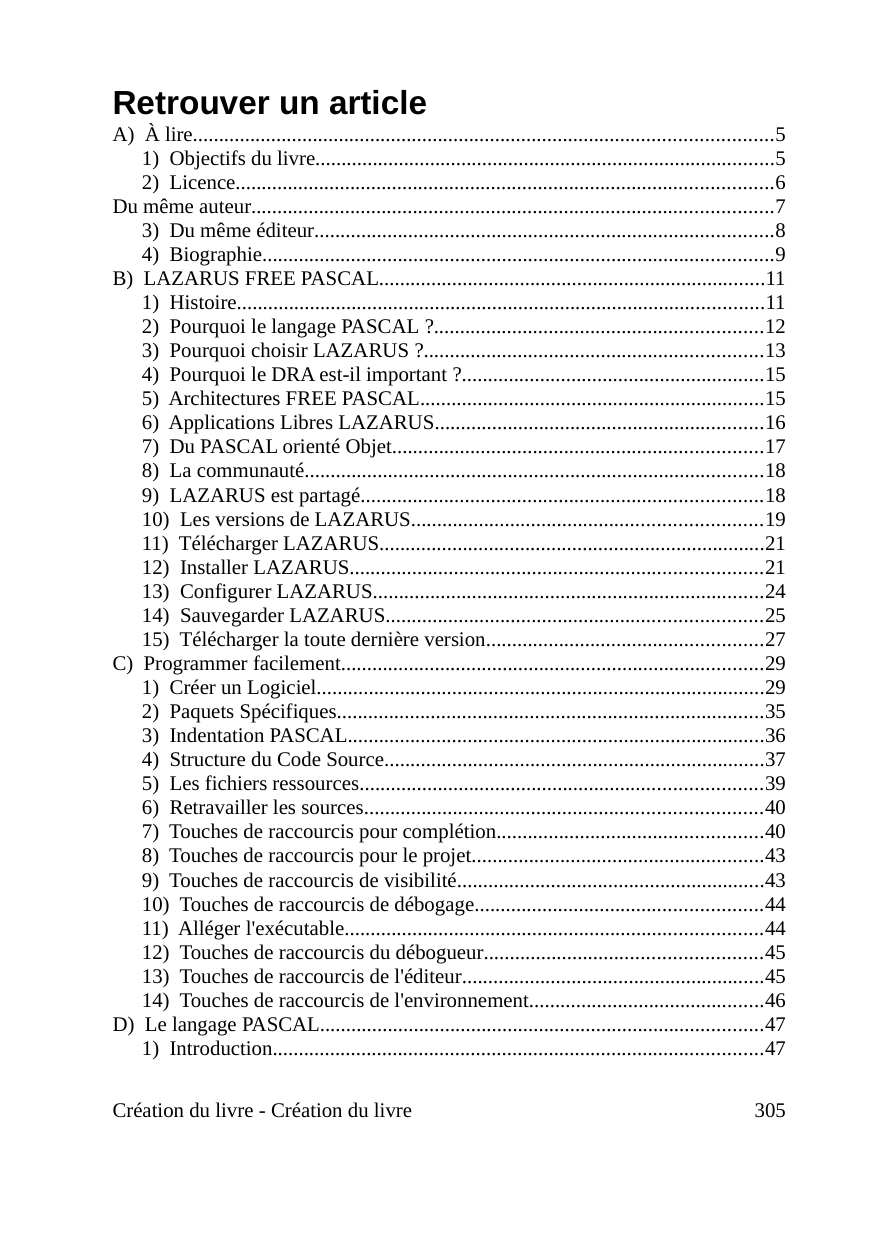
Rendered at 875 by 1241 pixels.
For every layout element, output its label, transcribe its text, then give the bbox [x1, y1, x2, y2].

text B) LAZARUS FREE PASCAL 11 [112, 266, 786, 290]
text 3) Du même éditeur 8 [142, 218, 786, 242]
text 1) Introduction 47 [142, 1036, 786, 1060]
text 5) Architectures FREE PASCAL 15 [142, 386, 786, 410]
text 3) Indentation PASCAL 36 [142, 723, 786, 747]
text 7) Touches de raccourcis pour complétion 40 [142, 819, 786, 843]
text 11) Télécharger LAZARUS 21 [142, 531, 786, 555]
text 11) Alléger l'exécutable 44 [142, 916, 786, 940]
text 10) Touches de raccourcis de débogage 44 [142, 892, 786, 916]
text 2) Paquets Spécifiques 35 [142, 699, 786, 723]
text A) À lire 5 [112, 122, 786, 146]
text 1) Histoire 11 [142, 290, 786, 314]
text 6) Retravailler les sources 40 [142, 795, 786, 819]
text 2) Licence 6 [142, 170, 786, 194]
text 13) Touches de raccourcis de l'éditeur 45 [142, 964, 786, 988]
text 4) Biographie 9 [142, 242, 786, 266]
text D) Le langage PASCAL 47 [112, 1012, 786, 1036]
text 8) La communauté 18 [142, 458, 786, 482]
text 4) Structure du Code Source 37 [142, 747, 786, 771]
subtitle Retrouver un article [112, 83, 786, 122]
text 5) Les fichiers ressources 39 [142, 771, 786, 795]
text 14) Sauvegarder LAZARUS 25 [142, 603, 786, 627]
text 12) Touches de raccourcis du débogueur 45 [142, 940, 786, 964]
text 6) Applications Libres LAZARUS 16 [142, 410, 786, 434]
text 4) Pourquoi le DRA est-il important ? 15 [142, 362, 786, 386]
text 12) Installer LAZARUS 21 [142, 555, 786, 579]
text 9) LAZARUS est partagé 18 [142, 482, 786, 507]
text 8) Touches de raccourcis pour le projet 43 [142, 843, 786, 867]
text 13) Configurer LAZARUS 24 [142, 579, 786, 603]
text 10) Les versions de LAZARUS 19 [142, 507, 786, 531]
text 7) Du PASCAL orienté Objet 17 [142, 434, 786, 458]
text 1) Créer un Logiciel 29 [142, 675, 786, 699]
text 3) Pourquoi choisir LAZARUS ? 13 [142, 338, 786, 362]
text Du même auteur 7 [112, 194, 786, 218]
text 9) Touches de raccourcis de visibilité 43 [142, 867, 786, 892]
text 2) Pourquoi le langage PASCAL ? 12 [142, 314, 786, 338]
text 14) Touches de raccourcis de l'environnement 46 [142, 988, 786, 1012]
text 1) Objectifs du livre 5 [142, 146, 786, 170]
text 15) Télécharger la toute dernière version 27 [142, 627, 786, 651]
text C) Programmer facilement 29 [112, 651, 786, 675]
